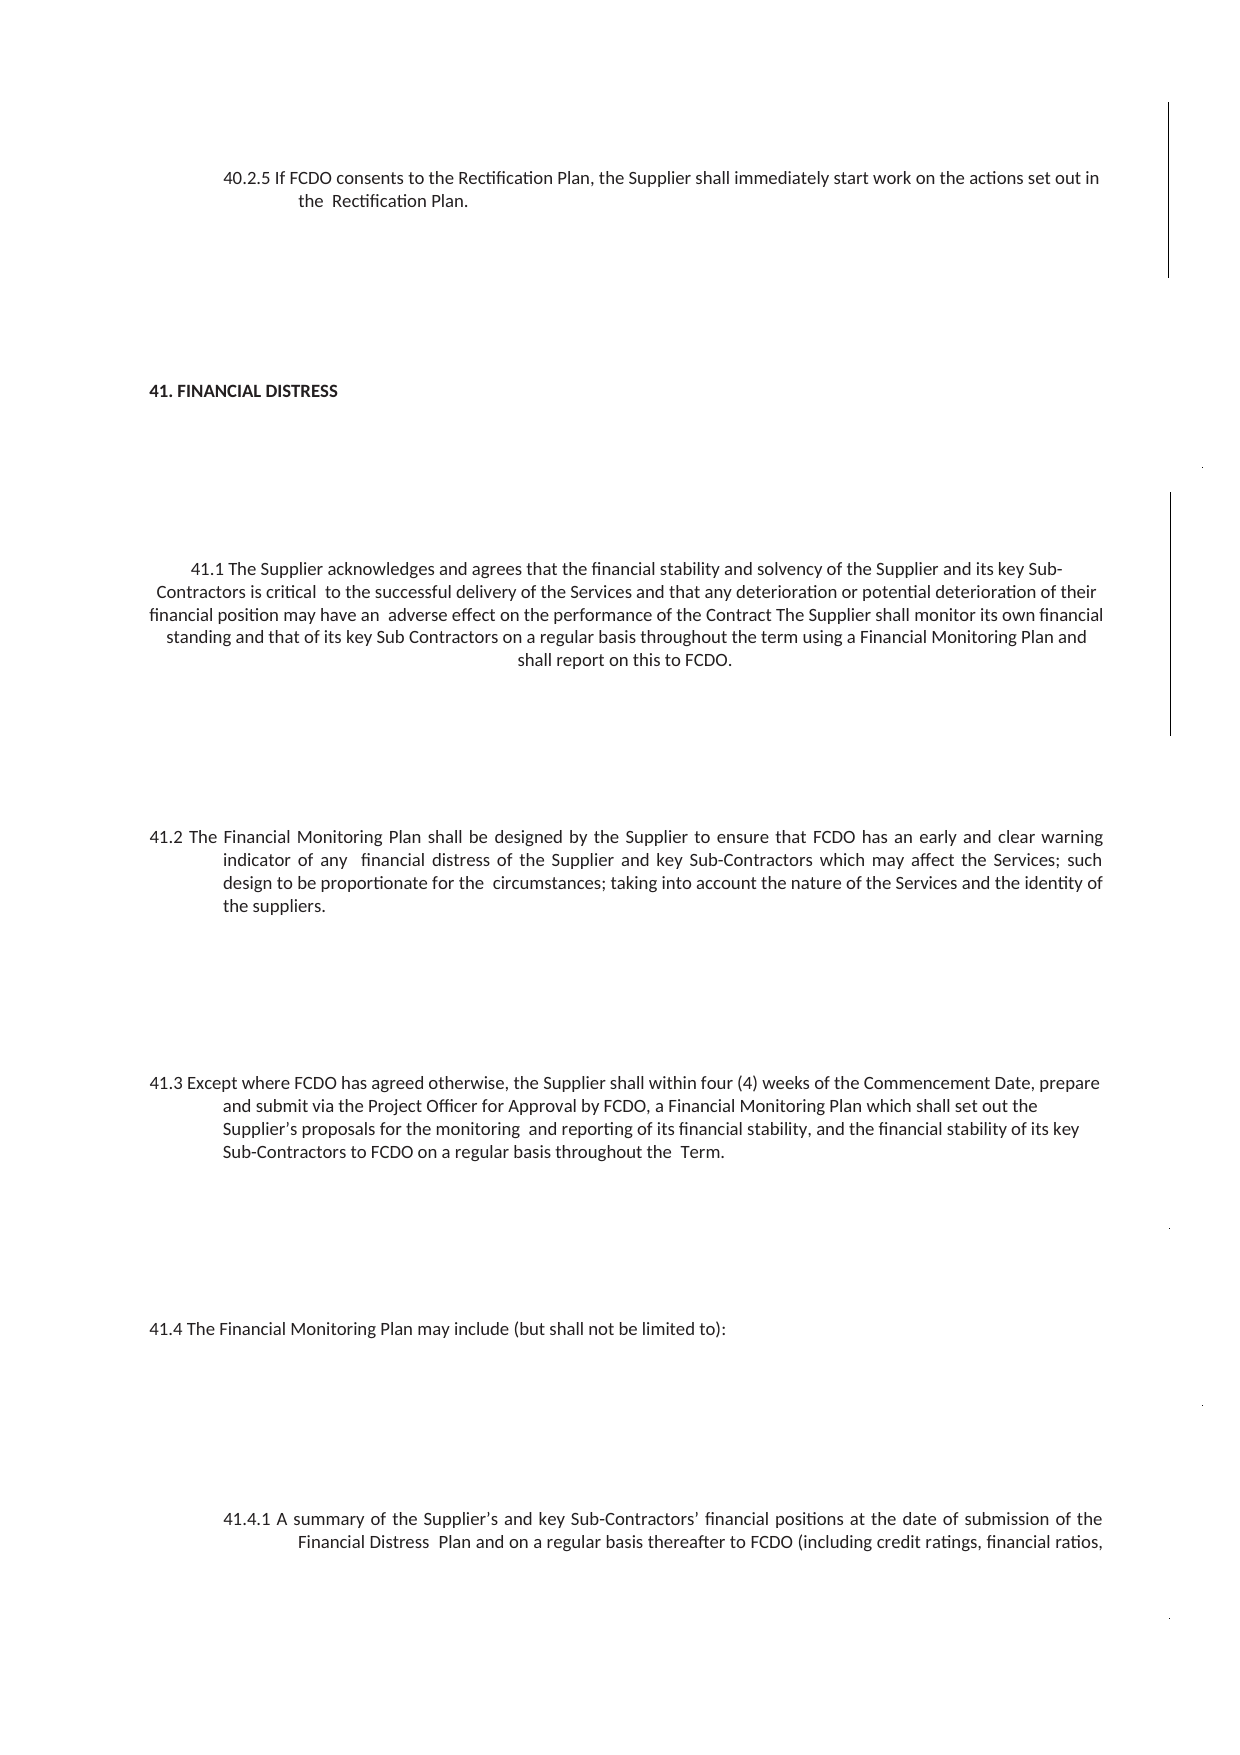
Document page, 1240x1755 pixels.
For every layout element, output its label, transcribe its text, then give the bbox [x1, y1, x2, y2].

text 41.4.1 A summary of the Supplier’s and key Sub-Contractors’ financial positions at the date of submission of the Financial Distress Plan and on a regular basis thereafter to FCDO (including credit ratings, financial ratios, [159, 1443, 1169, 1618]
text 41. FINANCIAL DISTRESS [85, 315, 1202, 467]
text 41.2 The Financial Monitoring Plan shall be designed by the Supplier to ensure that FCDO has an early and clear warning indicator of any financial distress of the Supplier and key Sub-Contractors which may affect the Services; such design to be proportionate for the circumstances; taking into account the nature of the Services and the identity of the suppliers. [85, 762, 1169, 982]
text 41.1 The Supplier acknowledges and agrees that the financial stability and solvency of the Supplier and its key Sub-Contractors is critical to the successful delivery of the Services and that any deterioration or potential deterioration of their financial position may have an adverse effect on the performance of the Contract The Supplier shall monitor its own financial standing and that of its key Sub Contractors on a regular basis throughout the term using a Financial Monitoring Plan and shall report on this to FCDO. [85, 493, 1169, 736]
text 40.2.5 If FCDO consents to the Rectification Plan, the Supplier shall immediately start work on the actions set out in the Rectification Plan. [159, 103, 1167, 277]
text 41.4 The Financial Monitoring Plan may include (but shall not be limited to): [85, 1253, 1202, 1405]
text 41.3 Except where FCDO has agreed otherwise, the Supplier shall within four (4) weeks of the Commencement Date, prepare and submit via the Project Officer for Approval by FCDO, a Financial Monitoring Plan which shall set out the Supplier’s proposals for the monitoring and reporting of its financial stability, and the financial stability of its key Sub-Contractors to FCDO on a regular basis throughout the Term. [85, 1007, 1169, 1228]
